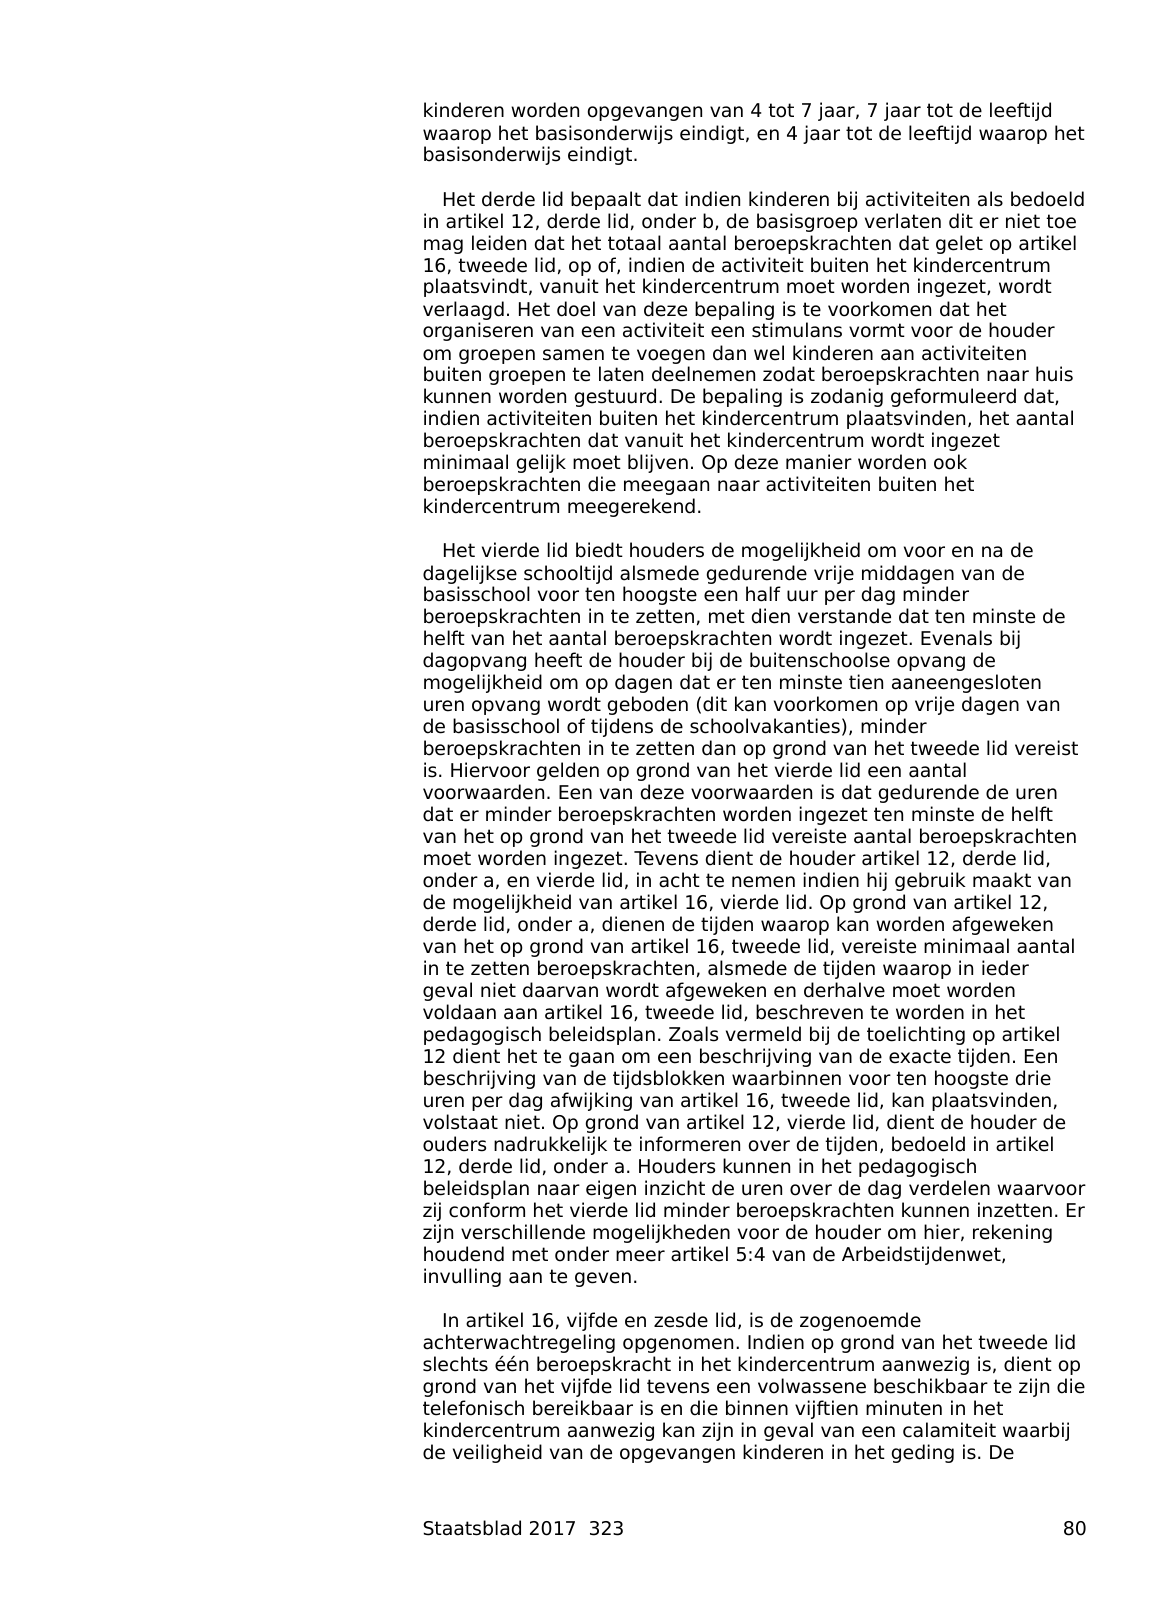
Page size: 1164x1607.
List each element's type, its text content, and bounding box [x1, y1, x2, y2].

text In artikel 16, vijfde en zesde lid, is de zogenoemde achterwachtregeling opgenomen. Indien op grond van het tweede lid slechts één beroepskracht in het kindercentrum aanwezig is, dient op grond van het vijfde lid tevens een volwassene beschikbaar te zijn die telefonisch bereikbaar is en die binnen vijftien minuten in het kindercentrum aanwezig kan zijn in geval van een calamiteit waarbij de veiligheid van de opgevangen kinderen in het geding is. De [422, 1310, 1087, 1464]
text kinderen worden opgevangen van 4 tot 7 jaar, 7 jaar tot de leeftijd waarop het basisonderwijs eindigt, en 4 jaar tot de leeftijd waarop het basisonderwijs eindigt. [422, 100, 1087, 166]
text Het vierde lid biedt houders de mogelijkheid om voor en na de dagelijkse schooltijd alsmede gedurende vrije middagen van de basisschool voor ten hoogste een half uur per dag minder beroepskrachten in te zetten, met dien verstande dat ten minste de helft van het aantal beroepskrachten wordt ingezet. Evenals bij dagopvang heeft de houder bij de buitenschoolse opvang de mogelijkheid om op dagen dat er ten minste tien aaneengesloten uren opvang wordt geboden (dit kan voorkomen op vrije dagen van de basisschool of tijdens de schoolvakanties), minder beroepskrachten in te zetten dan op grond van het tweede lid vereist is. Hiervoor gelden op grond van het vierde lid een aantal voorwaarden. Een van deze voorwaarden is dat gedurende de uren dat er minder beroepskrachten worden ingezet ten minste de helft van het op grond van het tweede lid vereiste aantal beroepskrachten moet worden ingezet. Tevens dient de houder artikel 12, derde lid, onder a, en vierde lid, in acht te nemen indien hij gebruik maakt van de mogelijkheid van artikel 16, vierde lid. Op grond van artikel 12, derde lid, onder a, dienen de tijden waarop kan worden afgeweken van het op grond van artikel 16, tweede lid, vereiste minimaal aantal in te zetten beroepskrachten, alsmede de tijden waarop in ieder geval niet daarvan wordt afgeweken en derhalve moet worden voldaan aan artikel 16, tweede lid, beschreven te worden in het pedagogisch beleidsplan. Zoals vermeld bij de toelichting op artikel 12 dient het te gaan om een beschrijving van de exacte tijden. Een beschrijving van de tijdsblokken waarbinnen voor ten hoogste drie uren per dag afwijking van artikel 16, tweede lid, kan plaatsvinden, volstaat niet. Op grond van artikel 12, vierde lid, dient de houder de ouders nadrukkelijk te informeren over de tijden, bedoeld in artikel 12, derde lid, onder a. Houders kunnen in het pedagogisch beleidsplan naar eigen inzicht de uren over de dag verdelen waarvoor zij conform het vierde lid minder beroepskrachten kunnen inzetten. Er zijn verschillende mogelijkheden voor de houder om hier, rekening houdend met onder meer artikel 5:4 van de Arbeidstijdenwet, invulling aan te geven. [422, 540, 1087, 1288]
text Het derde lid bepaalt dat indien kinderen bij activiteiten als bedoeld in artikel 12, derde lid, onder b, de basisgroep verlaten dit er niet toe mag leiden dat het totaal aantal beroepskrachten dat gelet op artikel 16, tweede lid, op of, indien de activiteit buiten het kindercentrum plaatsvindt, vanuit het kindercentrum moet worden ingezet, wordt verlaagd. Het doel van deze bepaling is te voorkomen dat het organiseren van een activiteit een stimulans vormt voor de houder om groepen samen te voegen dan wel kinderen aan activiteiten buiten groepen te laten deelnemen zodat beroepskrachten naar huis kunnen worden gestuurd. De bepaling is zodanig geformuleerd dat, indien activiteiten buiten het kindercentrum plaatsvinden, het aantal beroepskrachten dat vanuit het kindercentrum wordt ingezet minimaal gelijk moet blijven. Op deze manier worden ook beroepskrachten die meegaan naar activiteiten buiten het kindercentrum meegerekend. [422, 188, 1087, 518]
